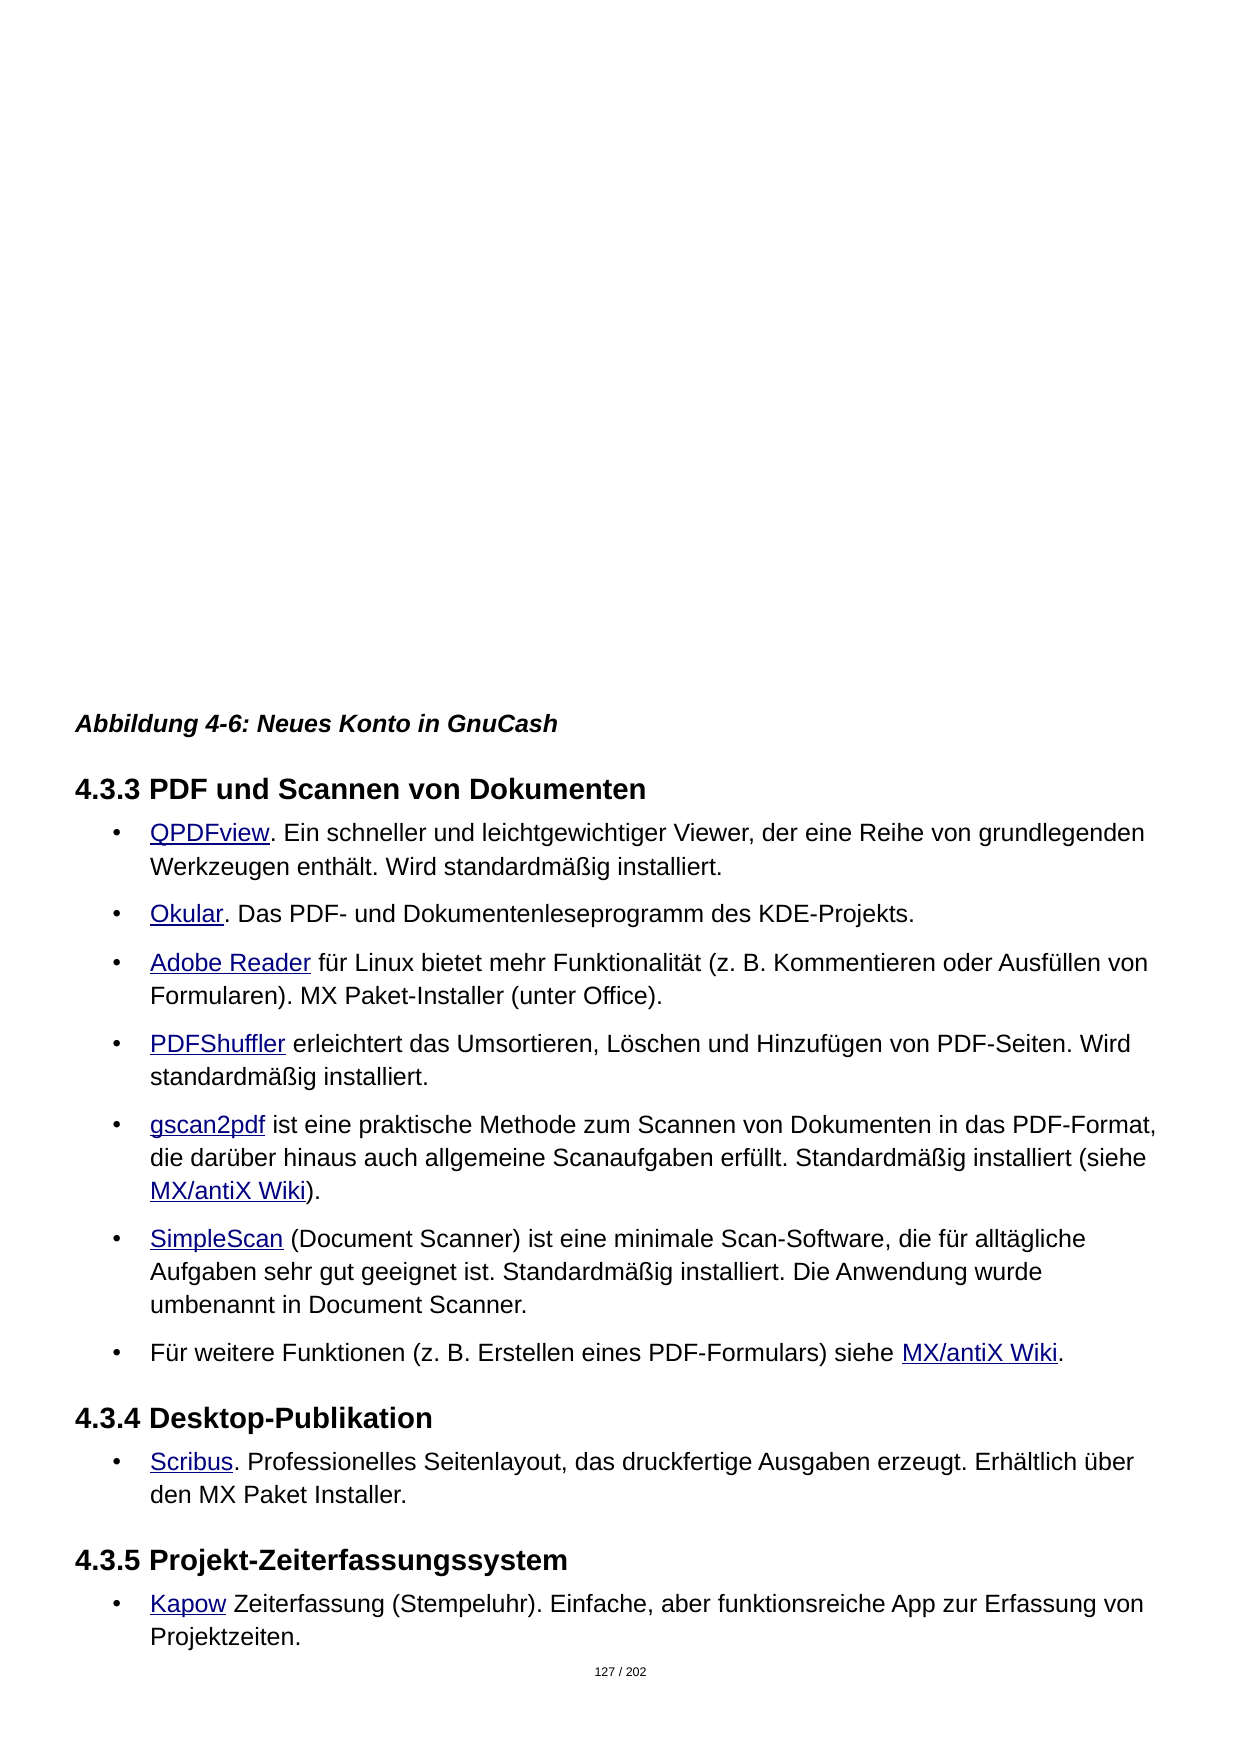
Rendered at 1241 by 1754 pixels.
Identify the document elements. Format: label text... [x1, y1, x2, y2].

subtitle Desktop-Publikation [75, 1401, 1166, 1435]
text Abbildung 4-6: Neues Konto in GnuCash [75, 75, 1166, 738]
list Adobe Reader für Linux bietet mehr Funktionalität (z. B. Kommentieren oder Ausfüllen von Formularen). MX Paket-Installer (unter Office). [112, 948, 1166, 1009]
list SimpleScan (Document Scanner) ist eine minimale Scan-Software, die für alltägliche Aufgaben sehr gut geeignet ist. Standardmäßig installiert. Die Anwendung wurde umbenannt in Document Scanner. [112, 1224, 1166, 1319]
subtitle Projekt-Zeiterfassungssystem [75, 1543, 1166, 1577]
list QPDFview. Ein schneller und leichtgewichtiger Viewer, der eine Reihe von grundlegenden Werkzeugen enthält. Wird standardmäßig installiert. [112, 818, 1166, 880]
list Okular. Das PDF- und Dokumentenleseprogramm des KDE-Projekts. [112, 899, 1166, 928]
list Scribus. Professionelles Seitenlayout, das druckfertige Ausgaben erzeugt. Erhältlich über den MX Paket Installer. [112, 1447, 1166, 1509]
list Kapow Zeiterfassung (Stempeluhr). Einfache, aber funktionsreiche App zur Erfassung von Projektzeiten. [112, 1589, 1166, 1651]
subtitle PDF und Scannen von Dokumenten [75, 772, 1166, 806]
list PDFShuffler erleichtert das Umsortieren, Löschen und Hinzufügen von PDF-Seiten. Wird standardmäßig installiert. [112, 1029, 1166, 1091]
list Für weitere Funktionen (z. B. Erstellen eines PDF-Formulars) siehe MX/antiX Wiki. [112, 1338, 1166, 1367]
list gscan2pdf ist eine praktische Methode zum Scannen von Dokumenten in das PDF-Format, die darüber hinaus auch allgemeine Scanaufgaben erfüllt. Standardmäßig installiert (siehe MX/antiX Wiki). [112, 1110, 1166, 1205]
